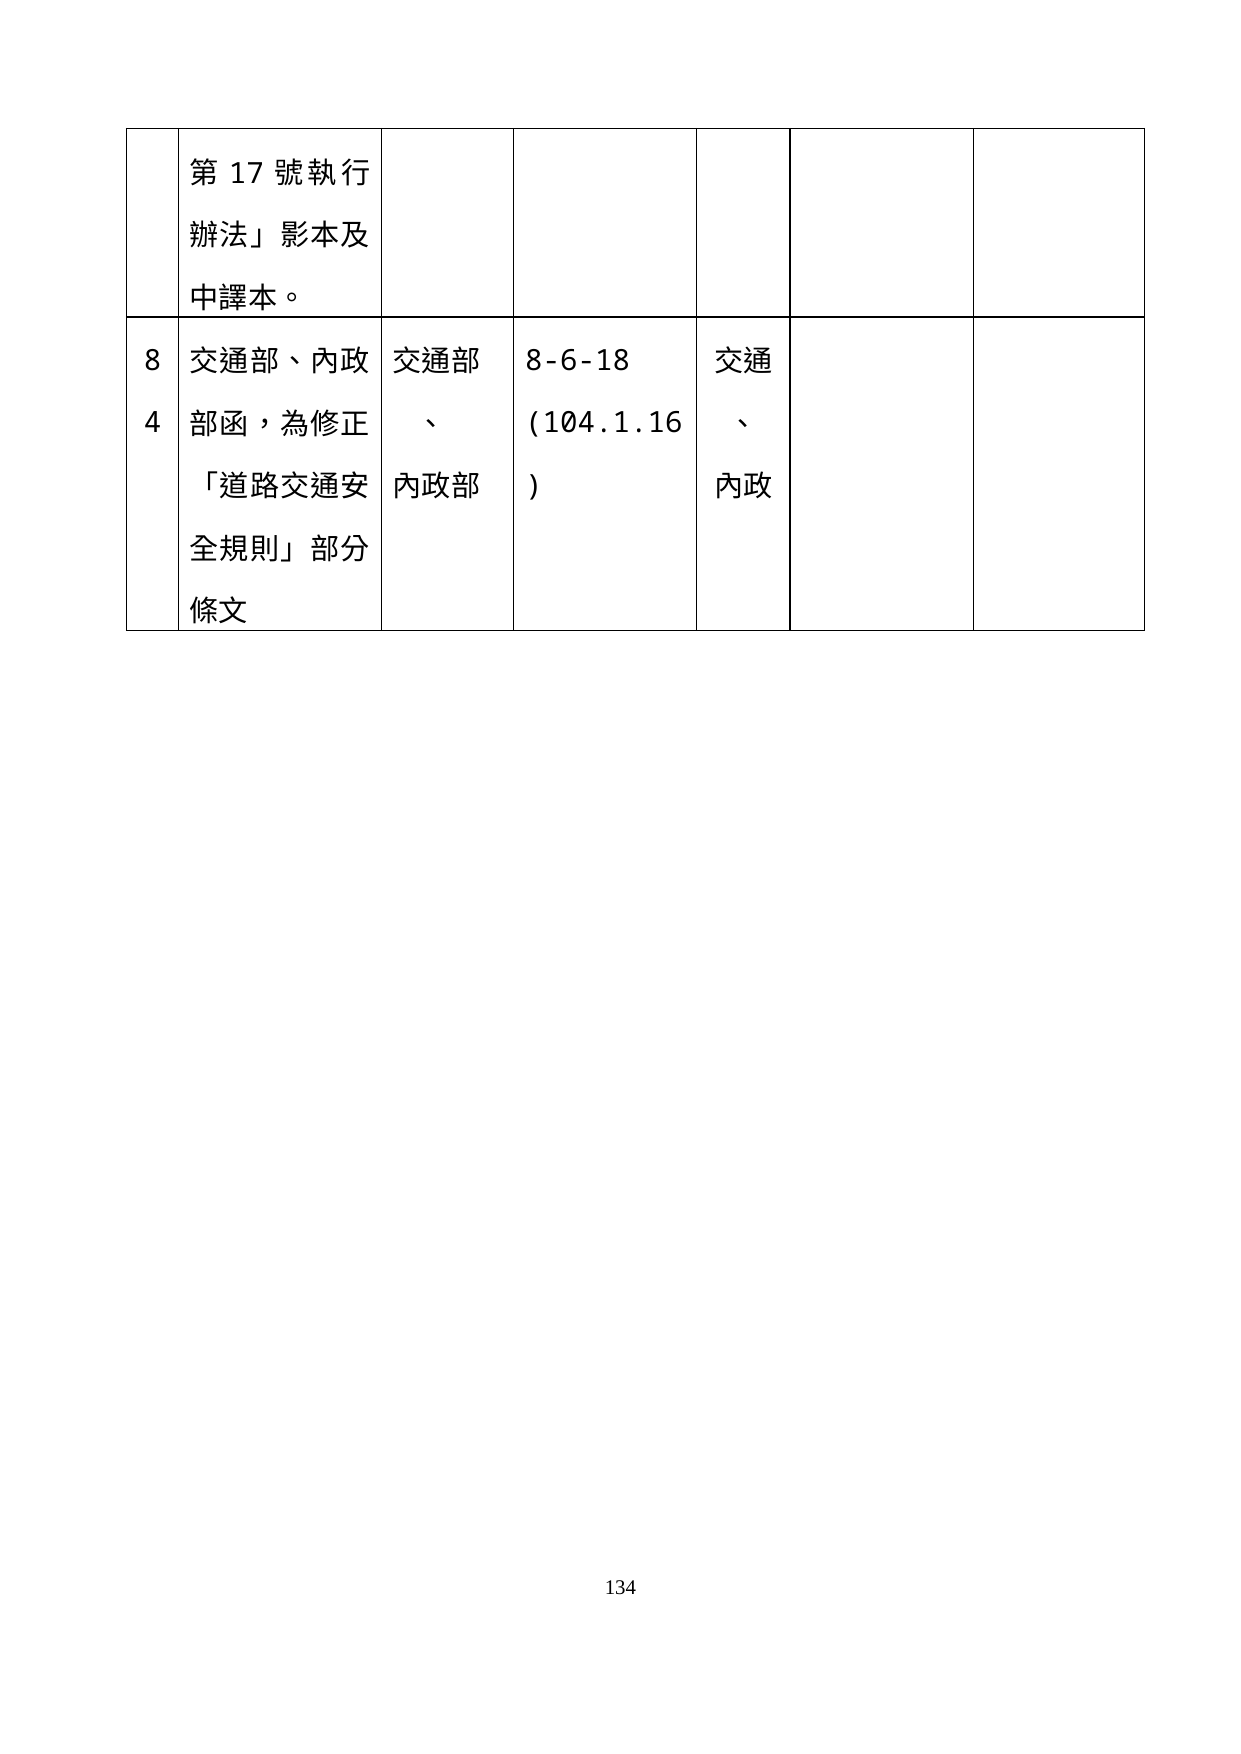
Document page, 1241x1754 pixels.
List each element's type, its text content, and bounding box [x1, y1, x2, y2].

table_cell 交通部 、 內政部 [382, 318, 513, 630]
table_cell [974, 129, 1144, 316]
table_cell [791, 129, 973, 316]
table_cell 8-6-18 (104.1.16) [514, 318, 696, 630]
table_cell 第17號執行辦法」影本及中譯本。 [179, 129, 381, 316]
table_cell 交通 、 內政 [697, 318, 789, 630]
table_cell [382, 129, 513, 316]
table_cell [791, 318, 973, 630]
table_cell 84 [127, 318, 178, 630]
table_cell 交通部、內政部函，為修正「道路交通安全規則」部分條文 [179, 318, 381, 630]
table_cell [697, 129, 789, 316]
table_cell [127, 129, 178, 316]
table_cell [974, 318, 1144, 630]
table_cell [514, 129, 696, 316]
